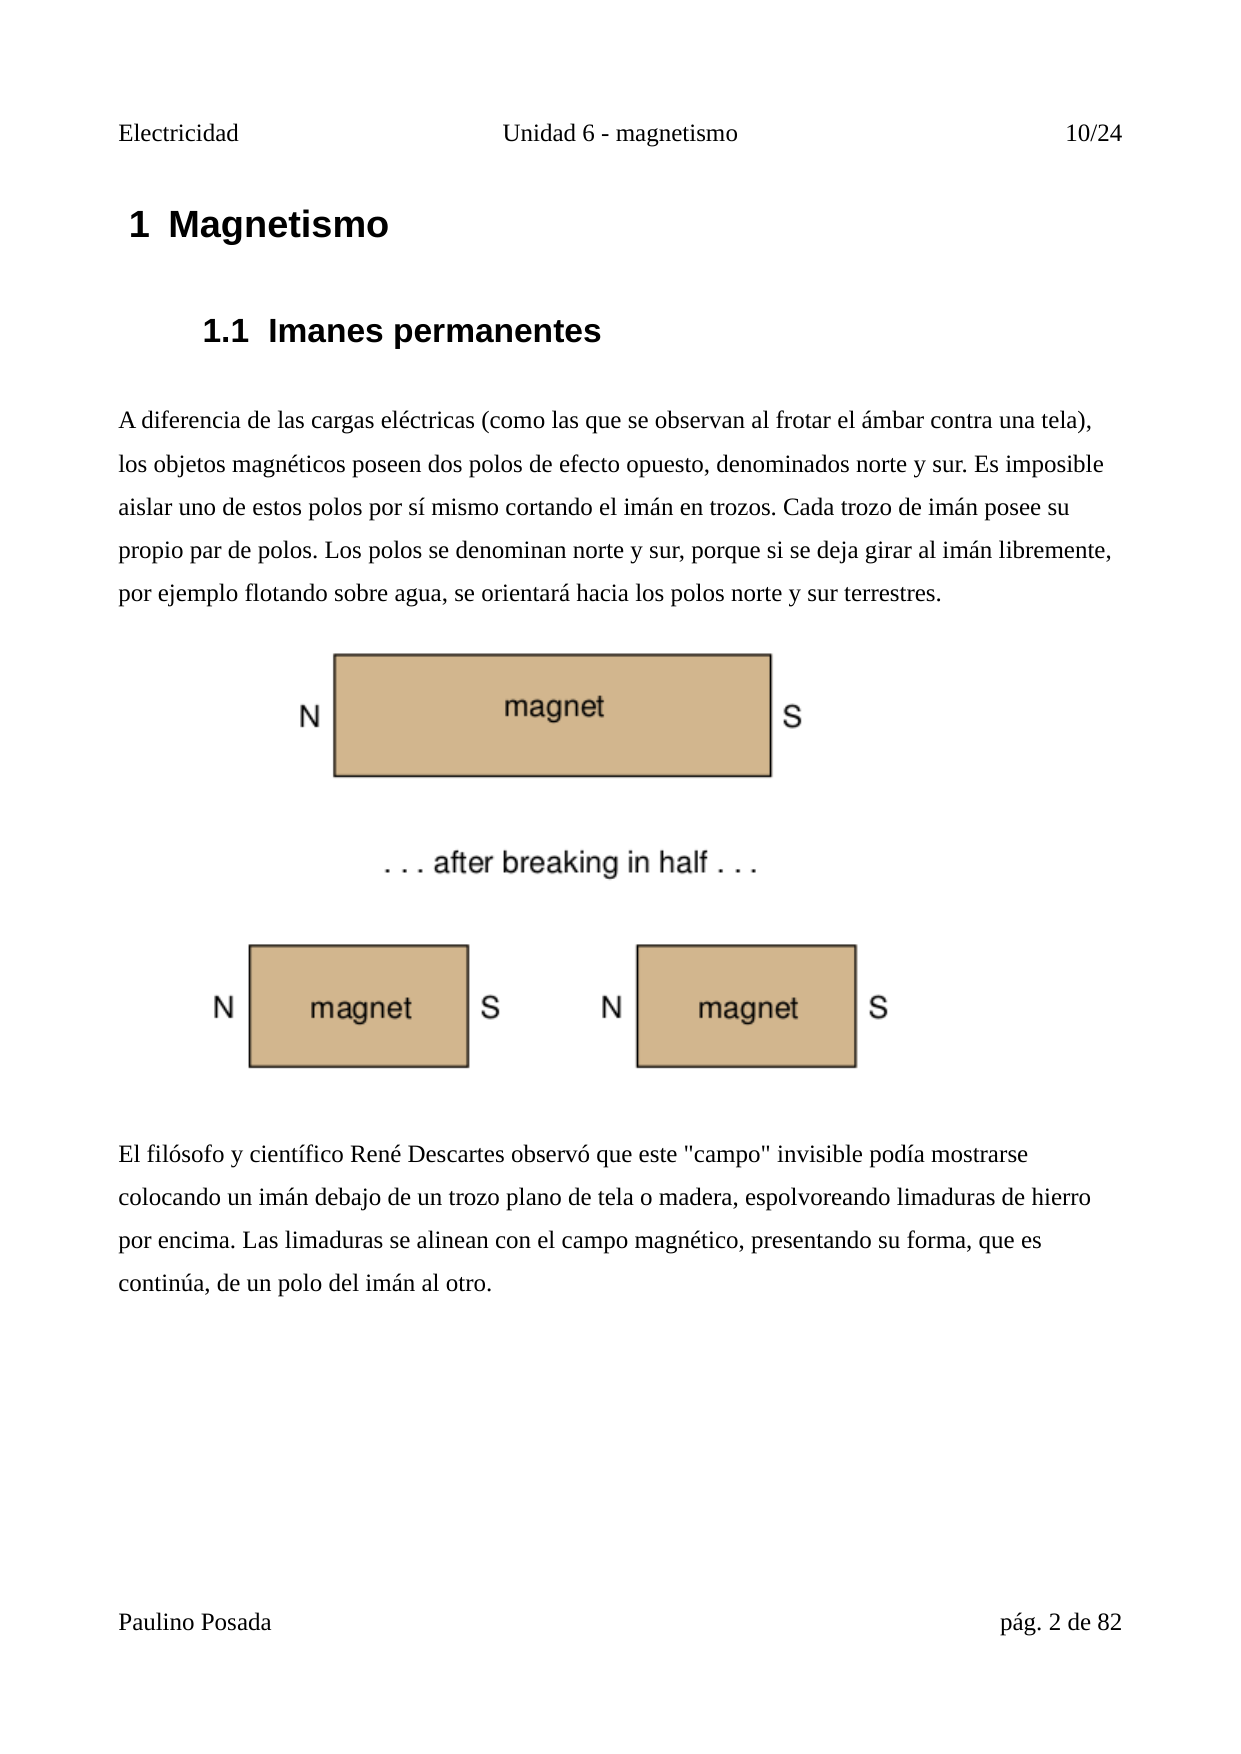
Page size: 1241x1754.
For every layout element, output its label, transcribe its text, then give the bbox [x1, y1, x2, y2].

text A diferencia de las cargas eléctricas (como las que se observan al frotar el ámbar contra una tela), los objetos magnéticos poseen dos polos de efecto opuesto, denominados norte y sur. Es imposible aislar uno de estos polos por sí mismo cortando el imán en trozos. Cada trozo de imán posee su propio par de polos. Los polos se denominan norte y sur, porque si se deja girar al imán libremente, por ejemplo flotando sobre agua, se orientará hacia los polos norte y sur terrestres. [118, 406, 1122, 607]
picture [177, 635, 903, 1087]
subtitle Imanes permanentes [193, 311, 1122, 350]
text El filósofo y científico René Descartes observó que este "campo" invisible podía mostrarse [118, 1139, 1122, 1167]
text colocando un imán debajo de un trozo plano de tela o madera, espolvoreando limaduras de hierro por encima. Las limaduras se alinean con el campo magnético, presentando su forma, que es continúa, de un polo del imán al otro. [118, 1182, 1122, 1297]
subtitle Magnetismo [118, 201, 1122, 245]
